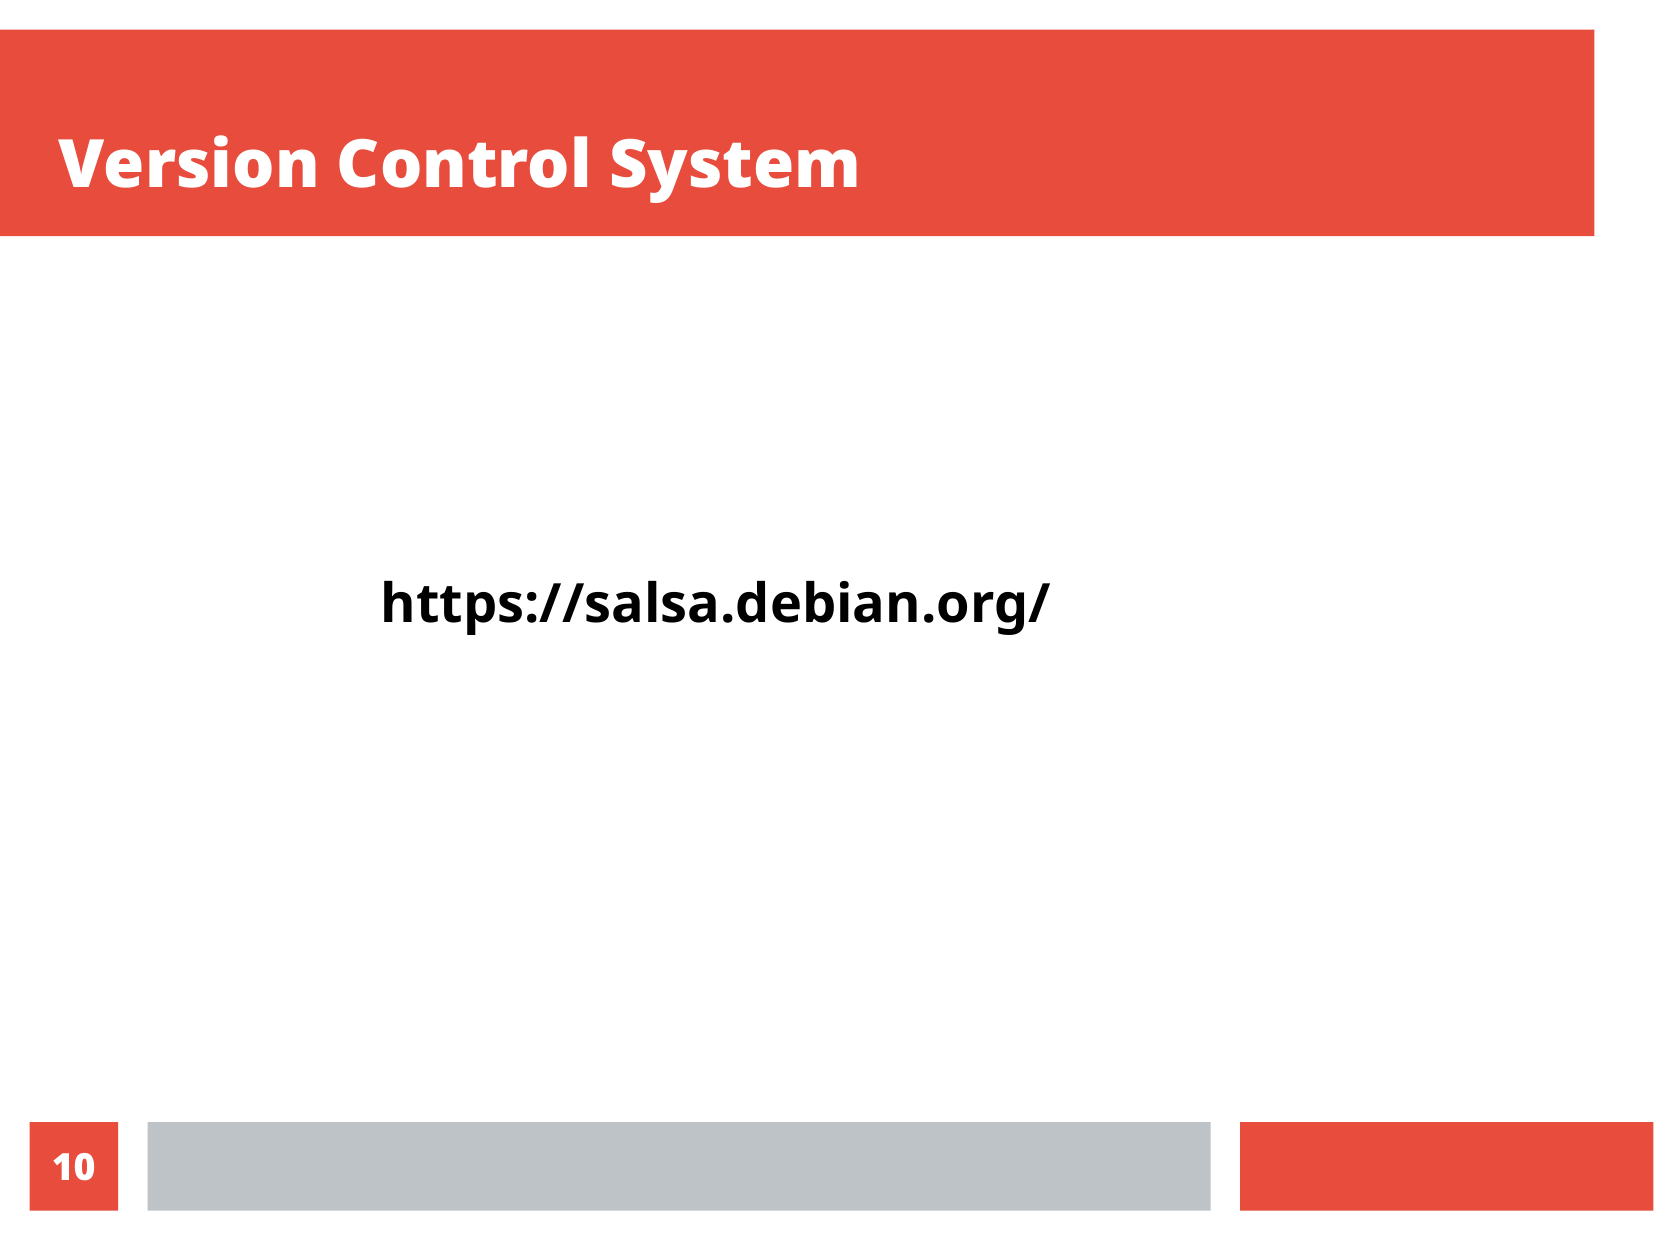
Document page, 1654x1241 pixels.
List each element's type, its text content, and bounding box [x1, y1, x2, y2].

text_box https://salsa.debian.org/ [365, 557, 1278, 636]
title Version Control System [59, 59, 1595, 207]
